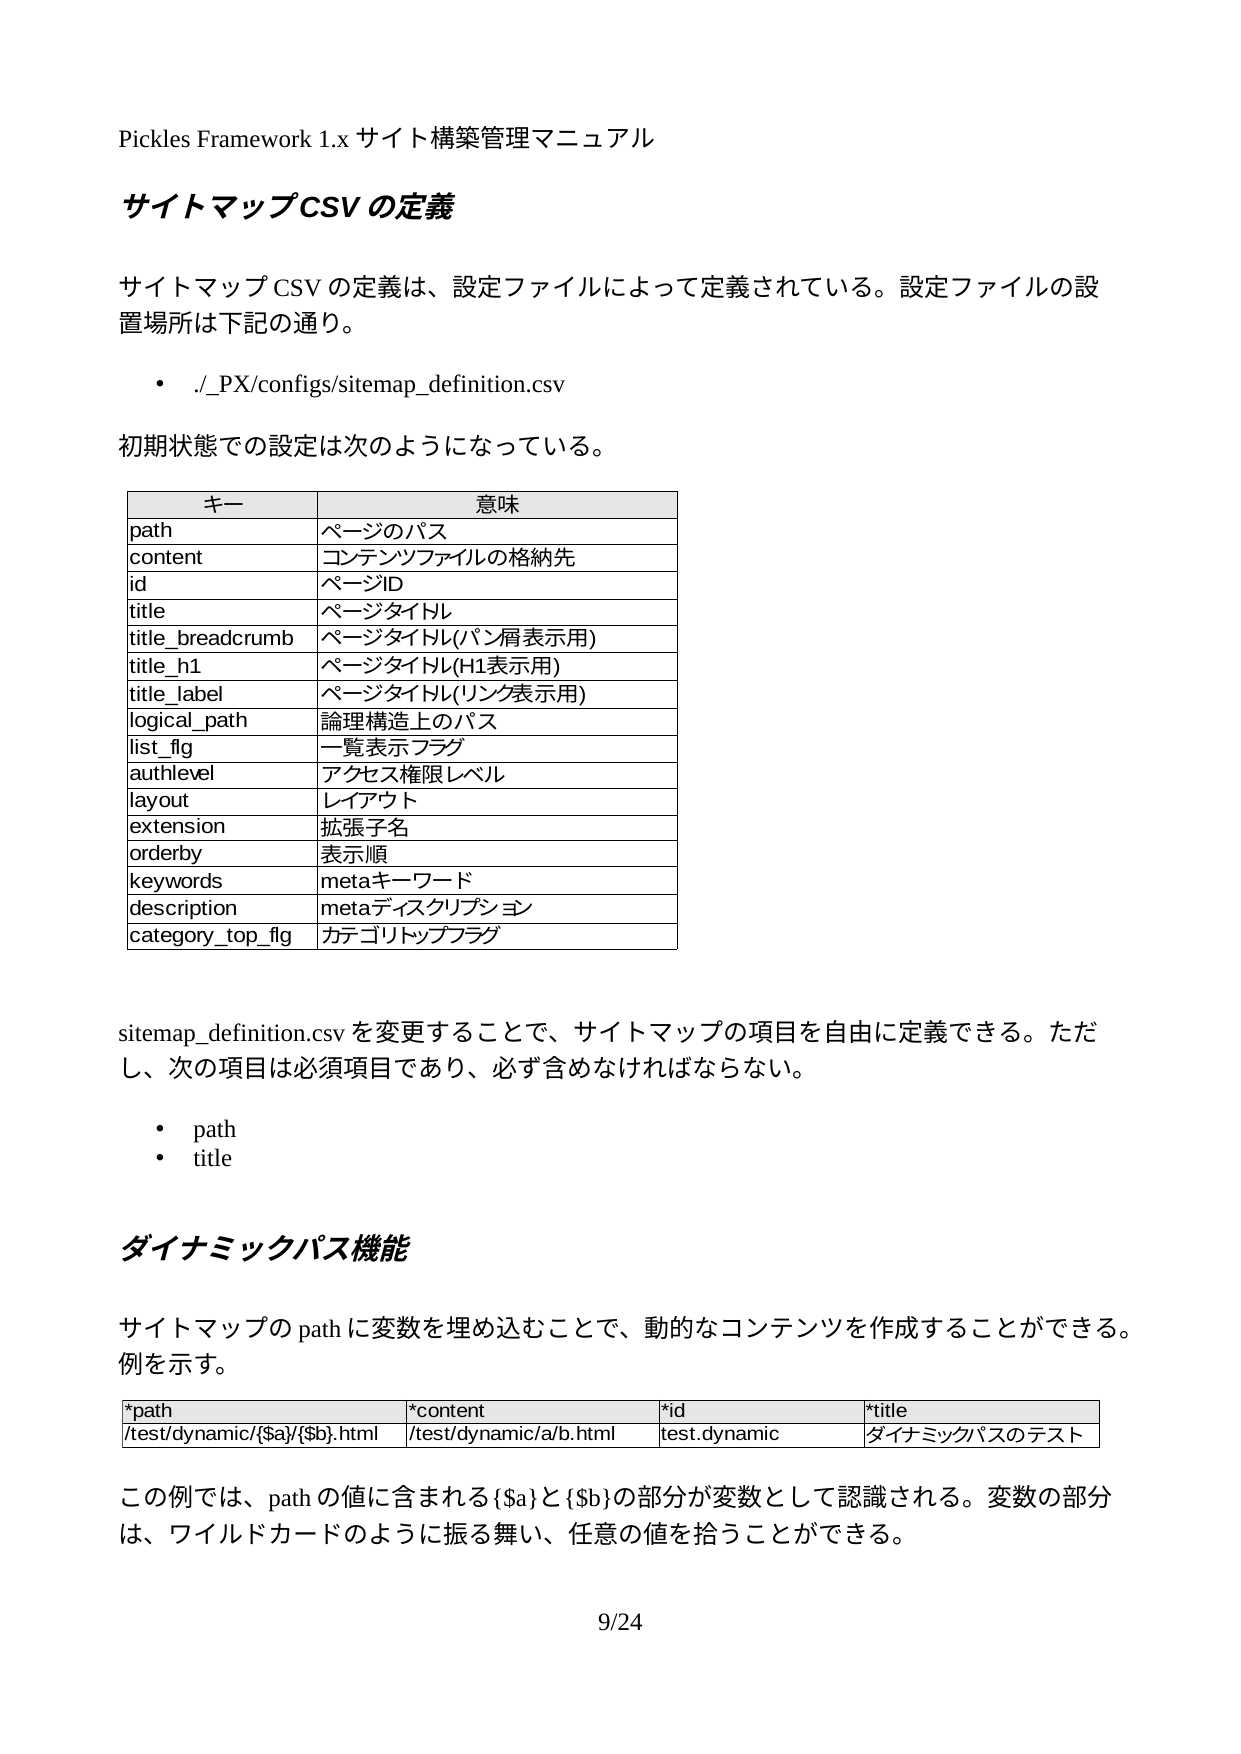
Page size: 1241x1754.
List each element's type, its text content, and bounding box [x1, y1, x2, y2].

text 初期状態での設定は次のようになっている。 [118, 426, 1122, 462]
text sitemap_definition.csvを変更することで、サイトマップの項目を自由に定義できる。ただし、次の項目は必須項目であり、必ず含めなければならない。 [118, 1013, 1122, 1085]
subtitle サイトマップCSVの定義 [118, 184, 1122, 226]
text 例を示す。 [118, 1345, 1122, 1381]
list path [156, 1114, 1122, 1143]
text この例では、pathの値に含まれる{$a}と{$b}の部分が変数として認識される。変数の部分は、ワイルドカードのように振る舞い、任意の値を拾うことができる。 [118, 1478, 1122, 1550]
list title [156, 1143, 1122, 1171]
text サイトマップCSVの定義は、設定ファイルによって定義されている。設定ファイルの設置場所は下記の通り。 [118, 267, 1122, 340]
list ./_PX/configs/sitemap_definition.csv [156, 369, 1122, 397]
text サイトマップのpathに変数を埋め込むことで、動的なコンテンツを作成することができる。 [118, 1309, 1122, 1345]
subtitle ダイナミックパス機能 [118, 1225, 1122, 1267]
